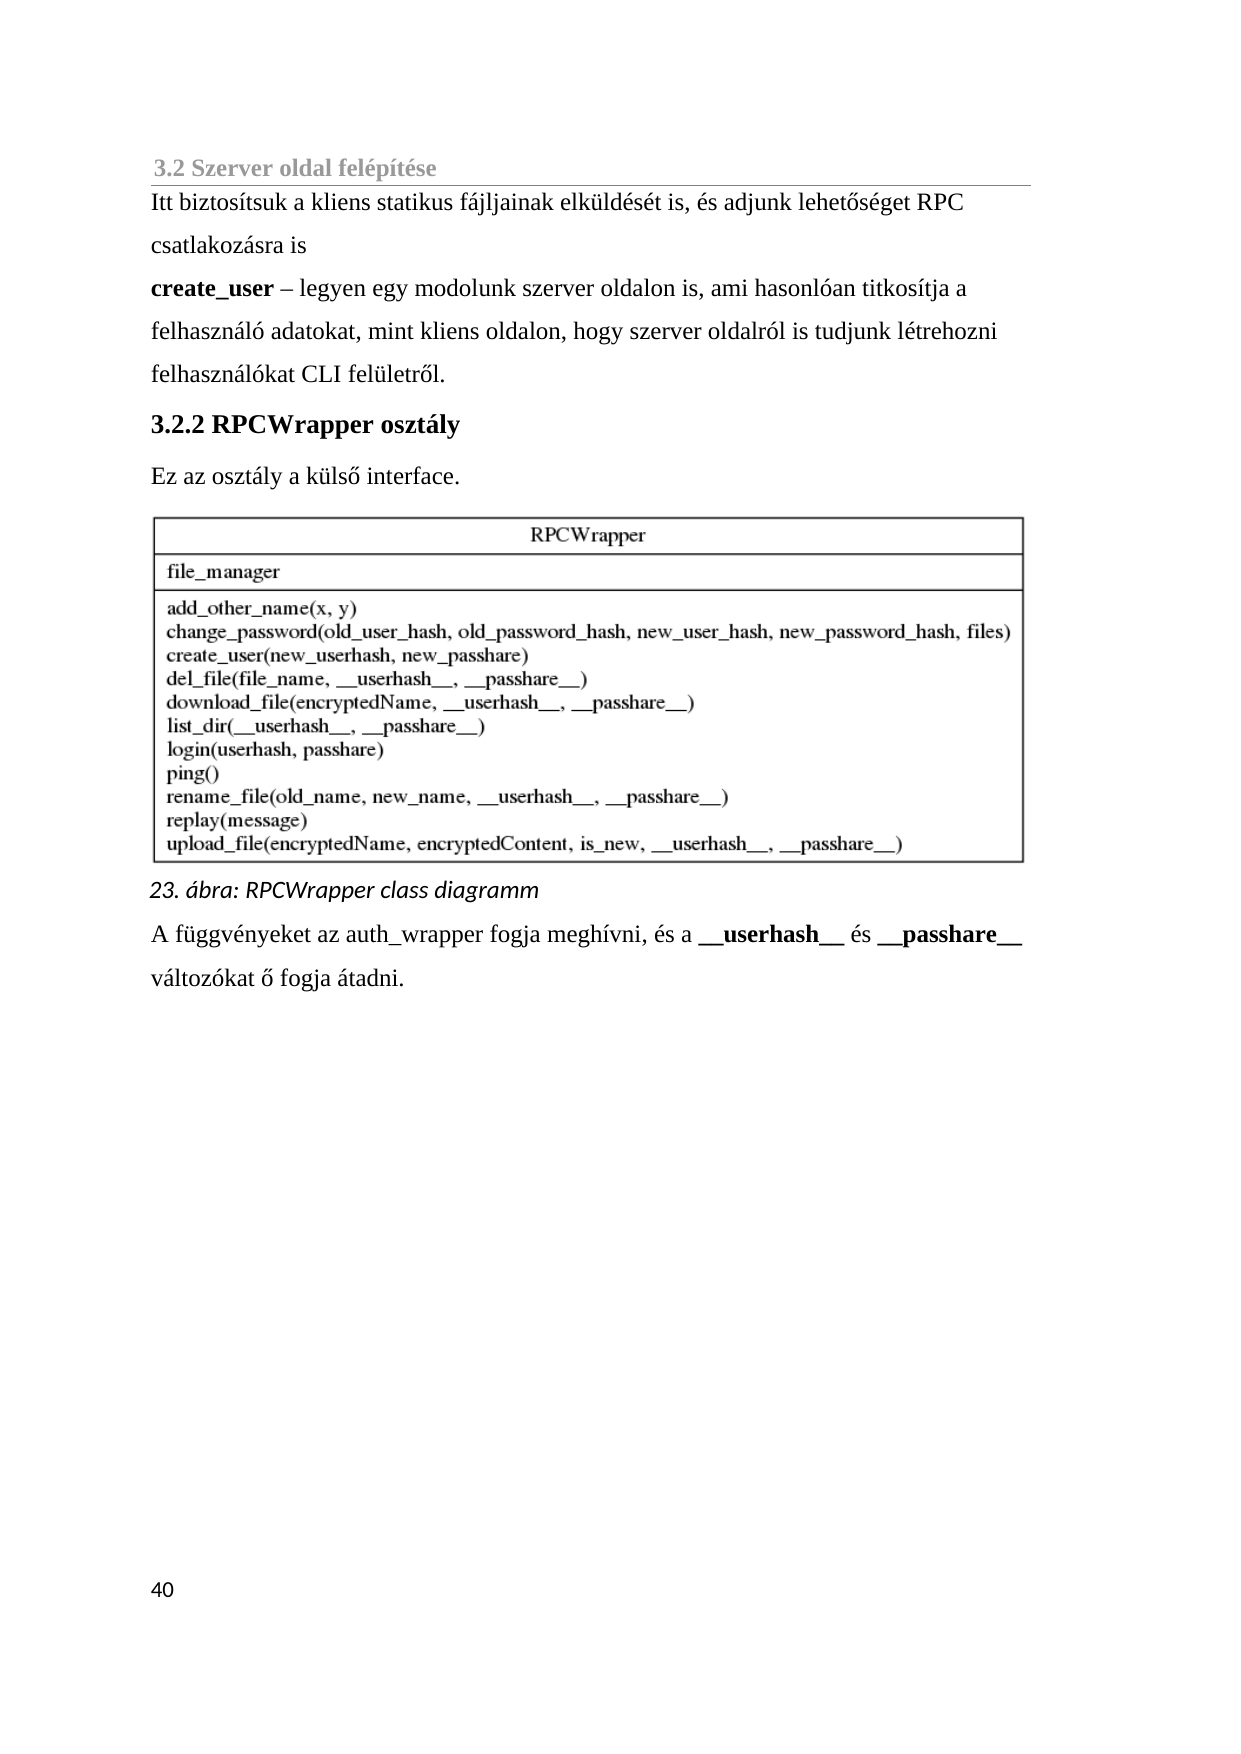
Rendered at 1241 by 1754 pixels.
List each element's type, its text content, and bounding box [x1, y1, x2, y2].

picture [148, 511, 1029, 869]
subtitle RPCWrapper osztály [151, 408, 1031, 439]
text A függvényeket az auth_wrapper fogja meghívni, és a __userhash__ és __passhare__ változókat ő fogja átadni. [151, 905, 1031, 991]
text Ez az osztály a külső interface. [151, 461, 1031, 489]
text [148, 499, 1035, 511]
text 23. ábra: RPCWrapper class diagramm [148, 869, 1035, 905]
text create_user – legyen egy modolunk szerver oldalon is, ami hasonlóan titkosítja a felhasználó adatokat, mint kliens oldalon, hogy szerver oldalról is tudjunk létrehozni felhasználókat CLI felületről. [151, 273, 1031, 388]
text Itt biztosítsuk a kliens statikus fájljainak elküldését is, és adjunk lehetőséget RPC csatlakozásra is [151, 187, 1031, 258]
